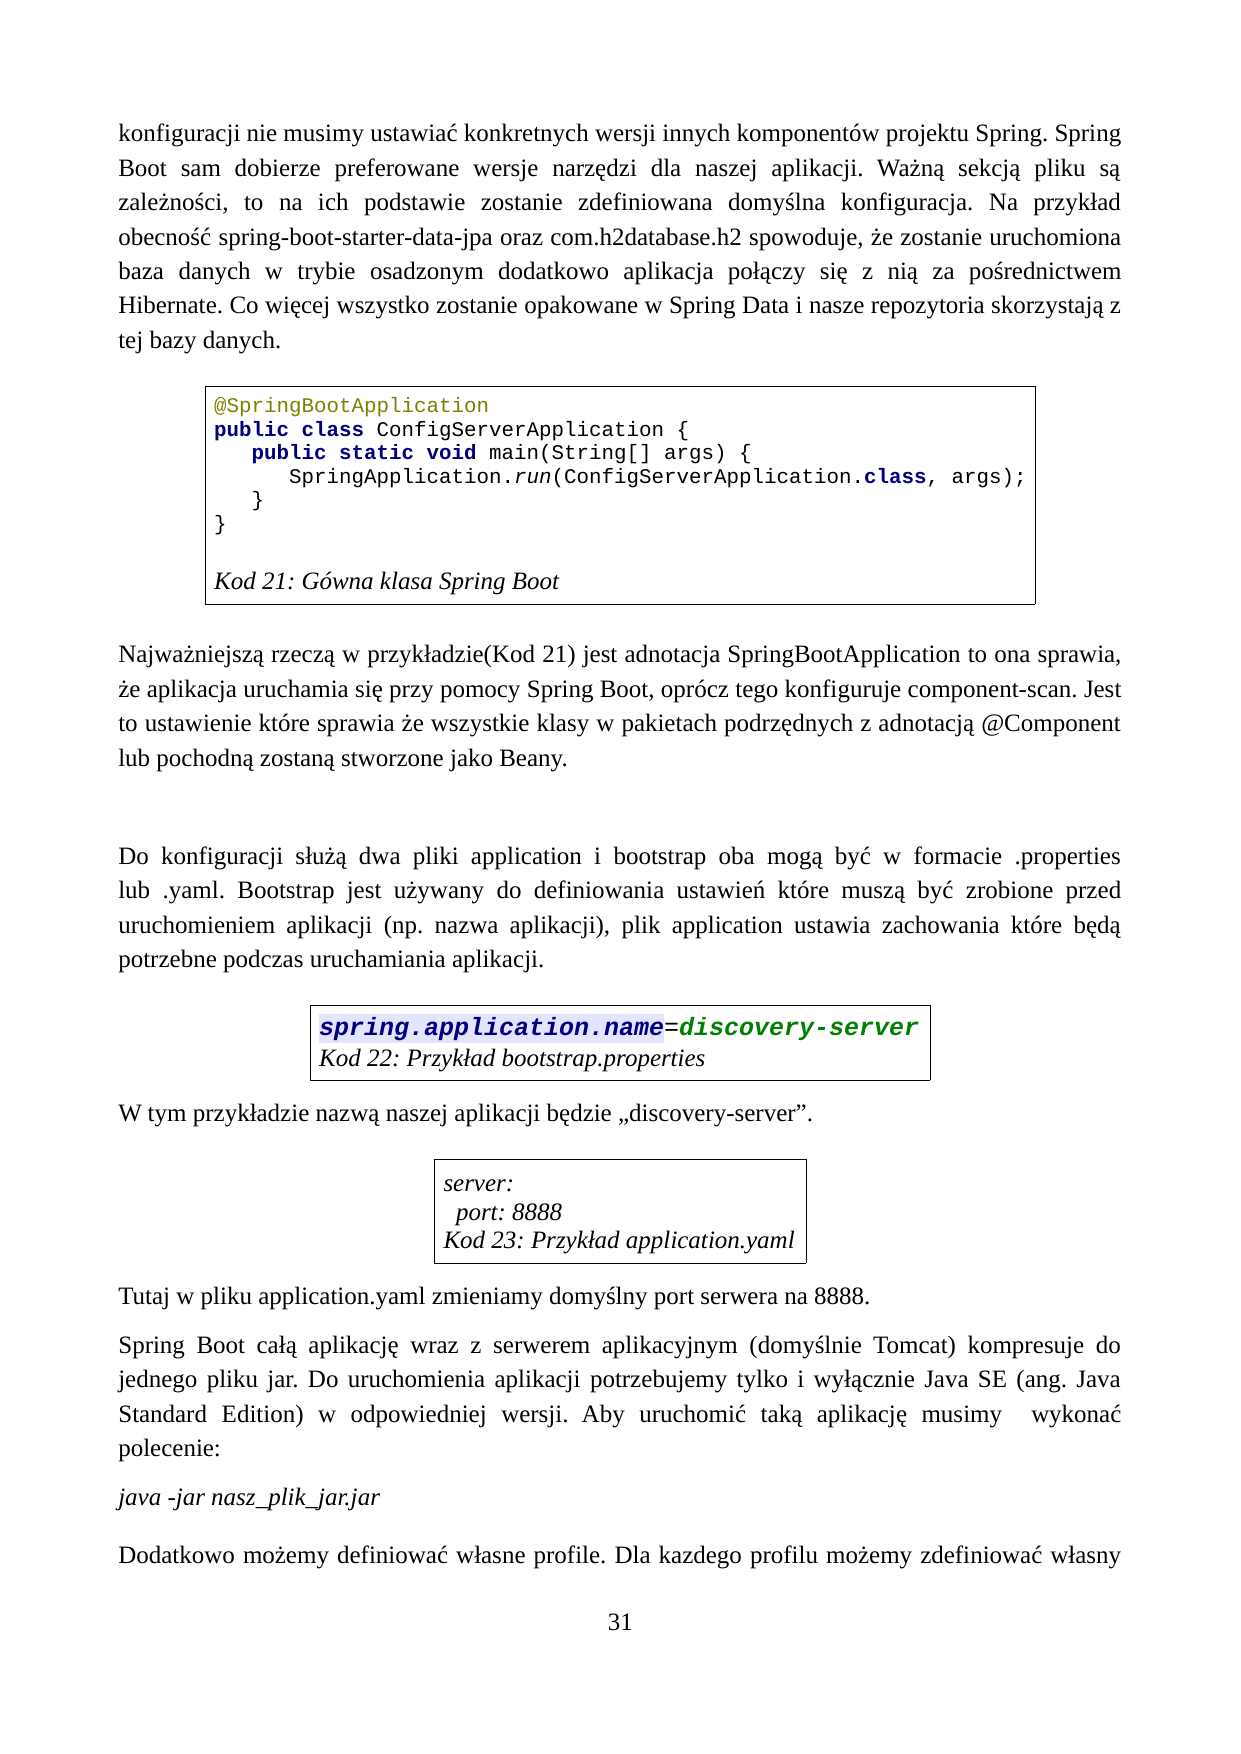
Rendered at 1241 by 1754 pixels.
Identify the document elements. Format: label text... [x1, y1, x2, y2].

text konfiguracji nie musimy ustawiać konkretnych wersji innych komponentów projektu Spring. Spring Boot sam dobierze preferowane wersje narzędzi dla naszej aplikacji. Ważną sekcją pliku są zależności, to na ich podstawie zostanie zdefiniowana domyślna konfiguracja. Na przykład obecność spring-boot-starter-data-jpa oraz com.h2database.h2 spowoduje, że zostanie uruchomiona baza danych w trybie osadzonym dodatkowo aplikacja połączy się z nią za pośrednictwem Hibernate. Co więcej wszystko zostanie opakowane w Spring Data i nasze repozytoria skorzystają z tej bazy danych. [118, 118, 1122, 354]
text Tutaj w pliku application.yaml zmieniamy domyślny port serwera na 8888. [118, 1147, 1122, 1309]
text @SpringBootApplication [214, 395, 1026, 418]
text server: [443, 1168, 797, 1197]
text SpringApplication.run(ConfigServerApplication.class, args); [214, 466, 1026, 489]
text Dodatkowo możemy definiować własne profile. Dla kazdego profilu możemy zdefiniować własny [118, 1540, 1122, 1568]
text W tym przykładzie nazwą naszej aplikacji będzie „discovery-server”. [118, 993, 1122, 1127]
text Kod 22: Przykład bootstrap.properties [319, 1043, 921, 1071]
text spring.application.name=discovery-server [319, 1014, 921, 1043]
text java -jar nasz_plik_jar.jar [118, 1482, 1122, 1511]
text Spring Boot całą aplikację wraz z serwerem aplikacyjnym (domyślnie Tomcat) kompresuje do jednego pliku jar. Do uruchomienia aplikacji potrzebujemy tylko i wyłącznie Java SE (ang. Java Standard Edition) w odpowiedniej wersji. Aby uruchomić taką aplikację musimy wykonać polecenie: [118, 1330, 1122, 1462]
text Kod 21: Gówna klasa Spring Boot [214, 566, 1026, 595]
text port: 8888 [443, 1197, 797, 1225]
text public class ConfigServerApplication { [214, 418, 1026, 442]
text Najważniejszą rzeczą w przykładzie(Kod 21) jest adnotacja SpringBootApplication to ona sprawia, że aplikacja uruchamia się przy pomocy Spring Boot, oprócz tego konfiguruje component-scan. Jest to ustawienie które sprawia że wszystkie klasy w pakietach podrzędnych z adnotacją @Component lub pochodną zostaną stworzone jako Beany. [118, 639, 1122, 772]
text } [214, 489, 1026, 513]
text Kod 23: Przykład application.yaml [443, 1225, 797, 1254]
text public static void main(String[] args) { [214, 442, 1026, 466]
text Do konfiguracji służą dwa pliki application i bootstrap oba mogą być w formacie .properties lub .yaml. Bootstrap jest używany do definiowania ustawień które muszą być zrobione przed uruchomieniem aplikacji (np. nazwa aplikacji), plik application ustawia zachowania które będą potrzebne podczas uruchamiania aplikacji. [118, 841, 1122, 973]
text } [214, 513, 1026, 537]
